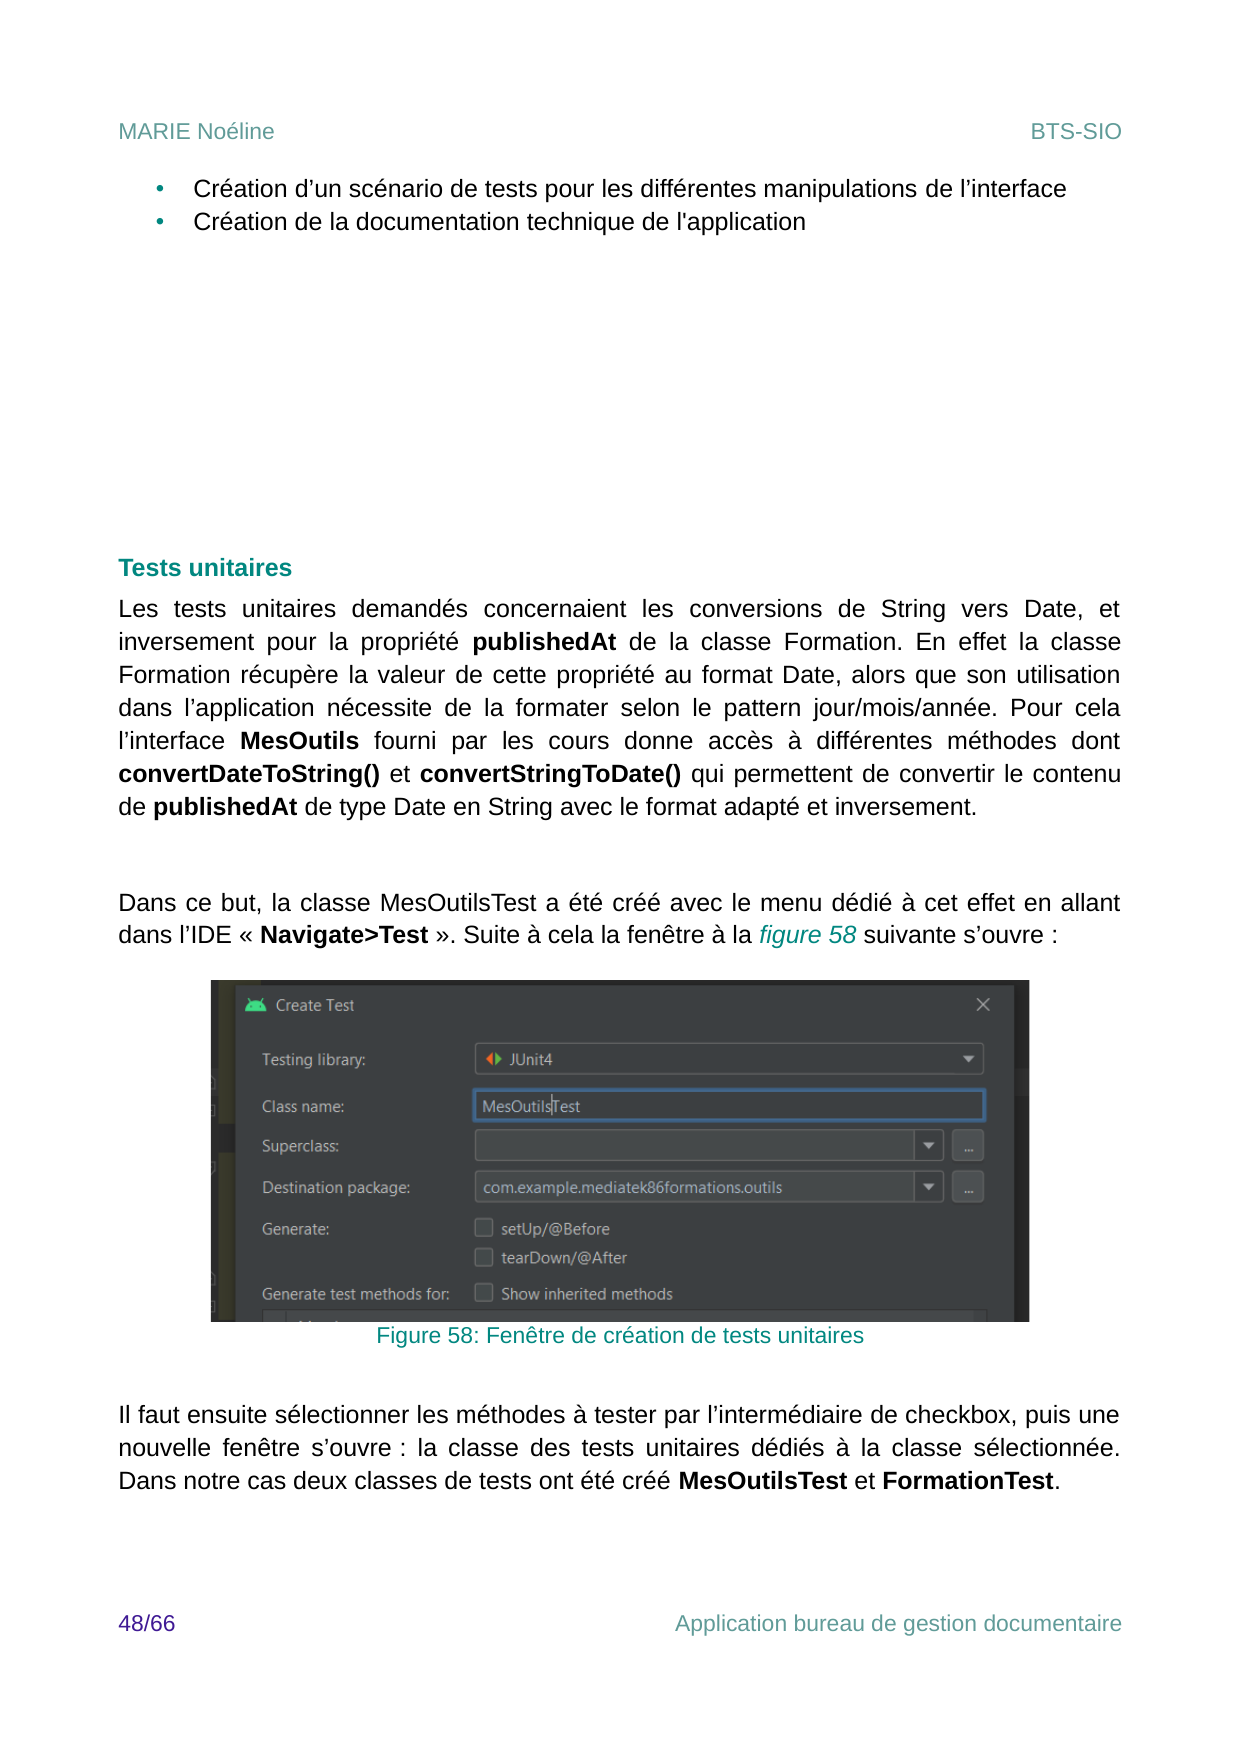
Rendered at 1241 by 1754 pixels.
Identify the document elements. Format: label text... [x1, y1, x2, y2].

subtitle Tests unitaires [118, 553, 1122, 582]
text Il faut ensuite sélectionner les méthodes à tester par l’intermédiaire de checkbox, puis une nouvelle fenêtre s’ouvre : la classe des tests unitaires dédiés à la classe sélectionnée. Dans notre cas deux classes de tests ont été créé MesOutilsTest et FormationTest. [118, 1400, 1122, 1494]
list Création d’un scénario de tests pour les différentes manipulations de l’interface [156, 174, 1122, 203]
text Figure 58: Fenêtre de création de tests unitaires [211, 1322, 1029, 1348]
text Les tests unitaires demandés concernaient les conversions de String vers Date, et inversement pour la propriété publishedAt de la classe Formation. En effet la classe Formation récupère la valeur de cette propriété au format Date, alors que son utilisation dans l’application nécessite de la formater selon le pattern jour/mois/année. Pour cela l’interface MesOutils fourni par les cours donne accès à différentes méthodes dont convertDateToString() et convertStringToDate() qui permettent de convertir le contenu de publishedAt de type Date en String avec le format adapté et inversement. [118, 594, 1122, 821]
text Dans ce but, la classe MesOutilsTest a été créé avec le menu dédié à cet effet en allant dans l’IDE « Navigate>Test ». Suite à cela la fenêtre à la figure 58 suivante s’ouvre : [118, 887, 1122, 949]
list Création de la documentation technique de l'application [156, 207, 1122, 236]
picture [210, 980, 1030, 1322]
